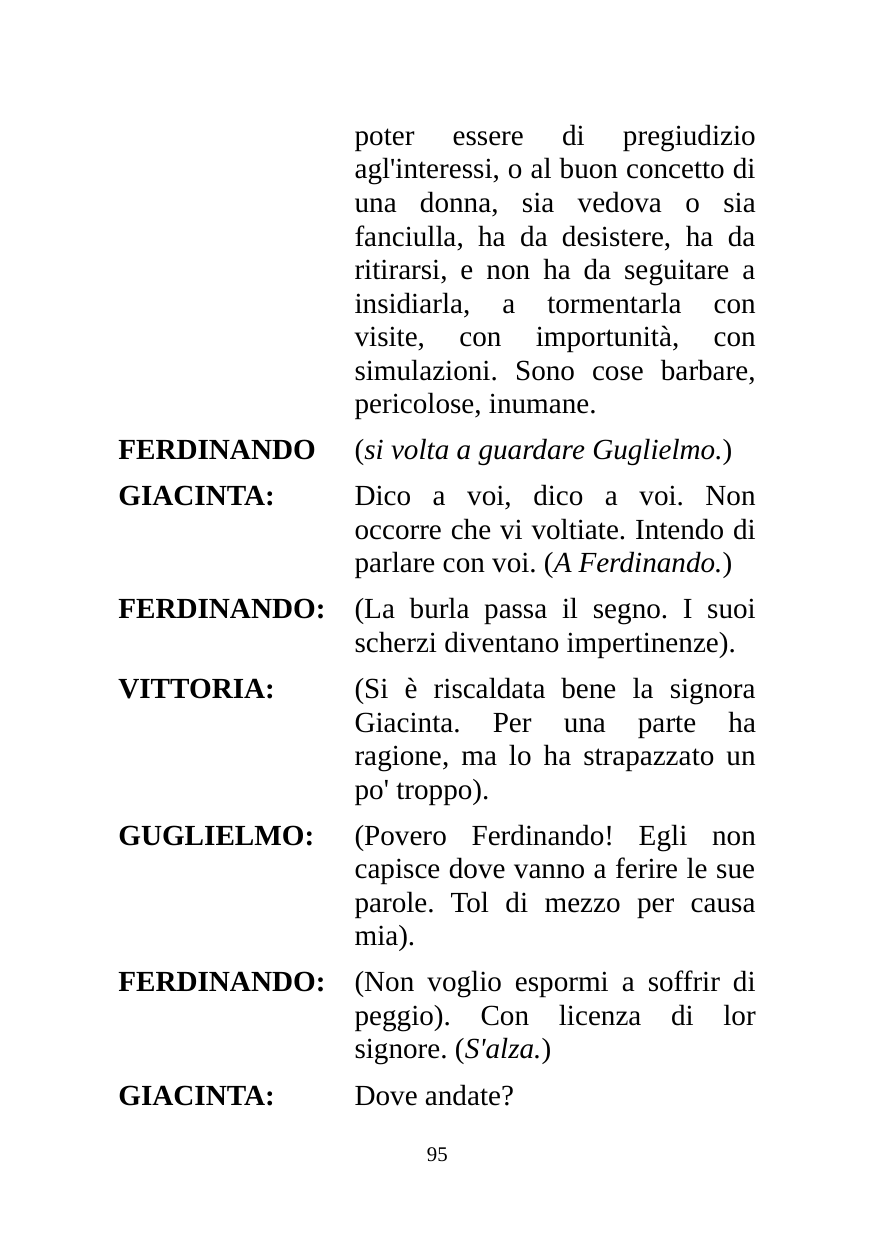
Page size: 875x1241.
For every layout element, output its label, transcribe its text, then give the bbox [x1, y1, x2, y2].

text poter essere di pregiudizio agl'interessi, o al buon concetto di una donna, sia vedova o sia fanciulla, ha da desistere, ha da ritirarsi, e non ha da seguitare a insidiarla, a tormentarla con visite, con importunità, con simulazioni. Sono cose barbare, pericolose, inumane. [118, 118, 756, 420]
text FERDINANDO: (La burla passa il segno. I suoi scherzi diventano impertinenze). [118, 592, 756, 659]
text VITTORIA: (Si è riscaldata bene la signora Giacinta. Per una parte ha ragione, ma lo ha strapazzato un po' troppo). [118, 671, 756, 805]
text GIACINTA: Dico a voi, dico a voi. Non occorre che vi voltiate. Intendo di parlare con voi. (A Ferdinando.) [118, 478, 756, 579]
text FERDINANDO (si volta a guardare Guglielmo.) [118, 432, 756, 466]
text GIACINTA: Dove andate? [118, 1078, 756, 1111]
text FERDINANDO: (Non voglio espormi a soffrir di peggio). Con licenza di lor signore. (S'alza.) [118, 964, 756, 1065]
text GUGLIELMO: (Povero Ferdinando! Egli non capisce dove vanno a ferire le sue parole. Tol di mezzo per causa mia). [118, 818, 756, 952]
